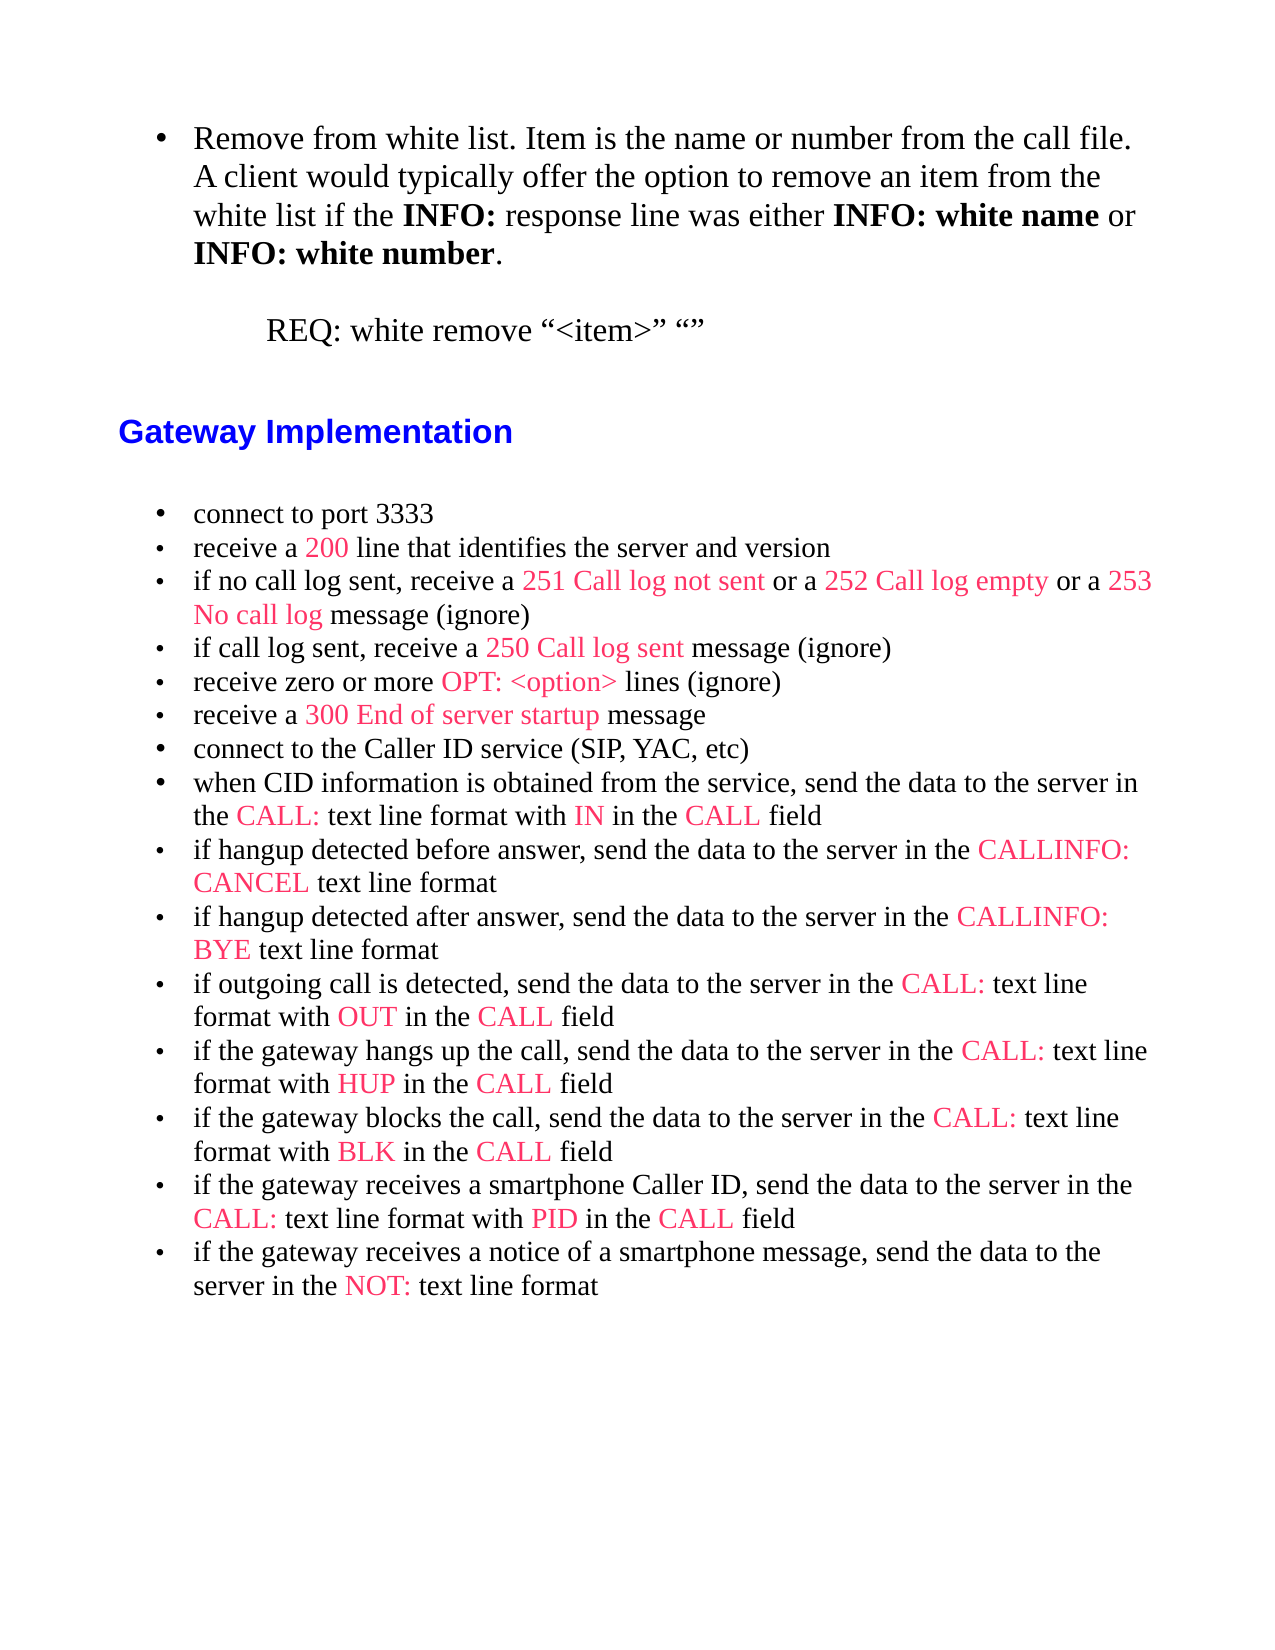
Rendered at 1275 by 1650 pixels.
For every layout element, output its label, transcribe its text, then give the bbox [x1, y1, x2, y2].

list receive a 300 End of server startup message [156, 697, 1157, 731]
list if the gateway receives a smartphone Caller ID, send the data to the server in the CALL: text line format with PID in the CALL field [156, 1167, 1157, 1234]
list if no call log sent, receive a 251 Call log not sent or a 252 Call log empty or a 253 No call log message (ignore) [156, 563, 1157, 630]
list if hangup detected after answer, send the data to the server in the CALLINFO: BYE text line format [156, 899, 1157, 966]
list receive zero or more OPT: <option> lines (ignore) [156, 664, 1157, 697]
list if call log sent, receive a 250 Call log sent message (ignore) [156, 630, 1157, 664]
list if the gateway hangs up the call, send the data to the server in the CALL: text line format with HUP in the CALL field [156, 1033, 1157, 1100]
subtitle Gateway Implementation [118, 411, 1157, 450]
list if hangup detected before answer, send the data to the server in the CALLINFO: CANCEL text line format [156, 832, 1157, 899]
list when CID information is obtained from the service, send the data to the server in the CALL: text line format with IN in the CALL field [156, 765, 1157, 832]
list if outgoing call is detected, send the data to the server in the CALL: text line format with OUT in the CALL field [156, 966, 1157, 1033]
list REQ: white remove “<item>” “” [228, 310, 1157, 348]
list receive a 200 line that identifies the server and version [156, 530, 1157, 563]
list connect to the Caller ID service (SIP, YAC, etc) [156, 731, 1157, 765]
list if the gateway blocks the call, send the data to the server in the CALL: text line format with BLK in the CALL field [156, 1100, 1157, 1167]
list connect to port 3333 [156, 496, 1157, 530]
list if the gateway receives a notice of a smartphone message, send the data to the server in the NOT: text line format [156, 1234, 1157, 1301]
list Remove from white list. Item is the name or number from the call file. A client would typically offer the option to remove an item from the white list if the INFO: response line was either INFO: white name or INFO: white number. [156, 118, 1157, 271]
